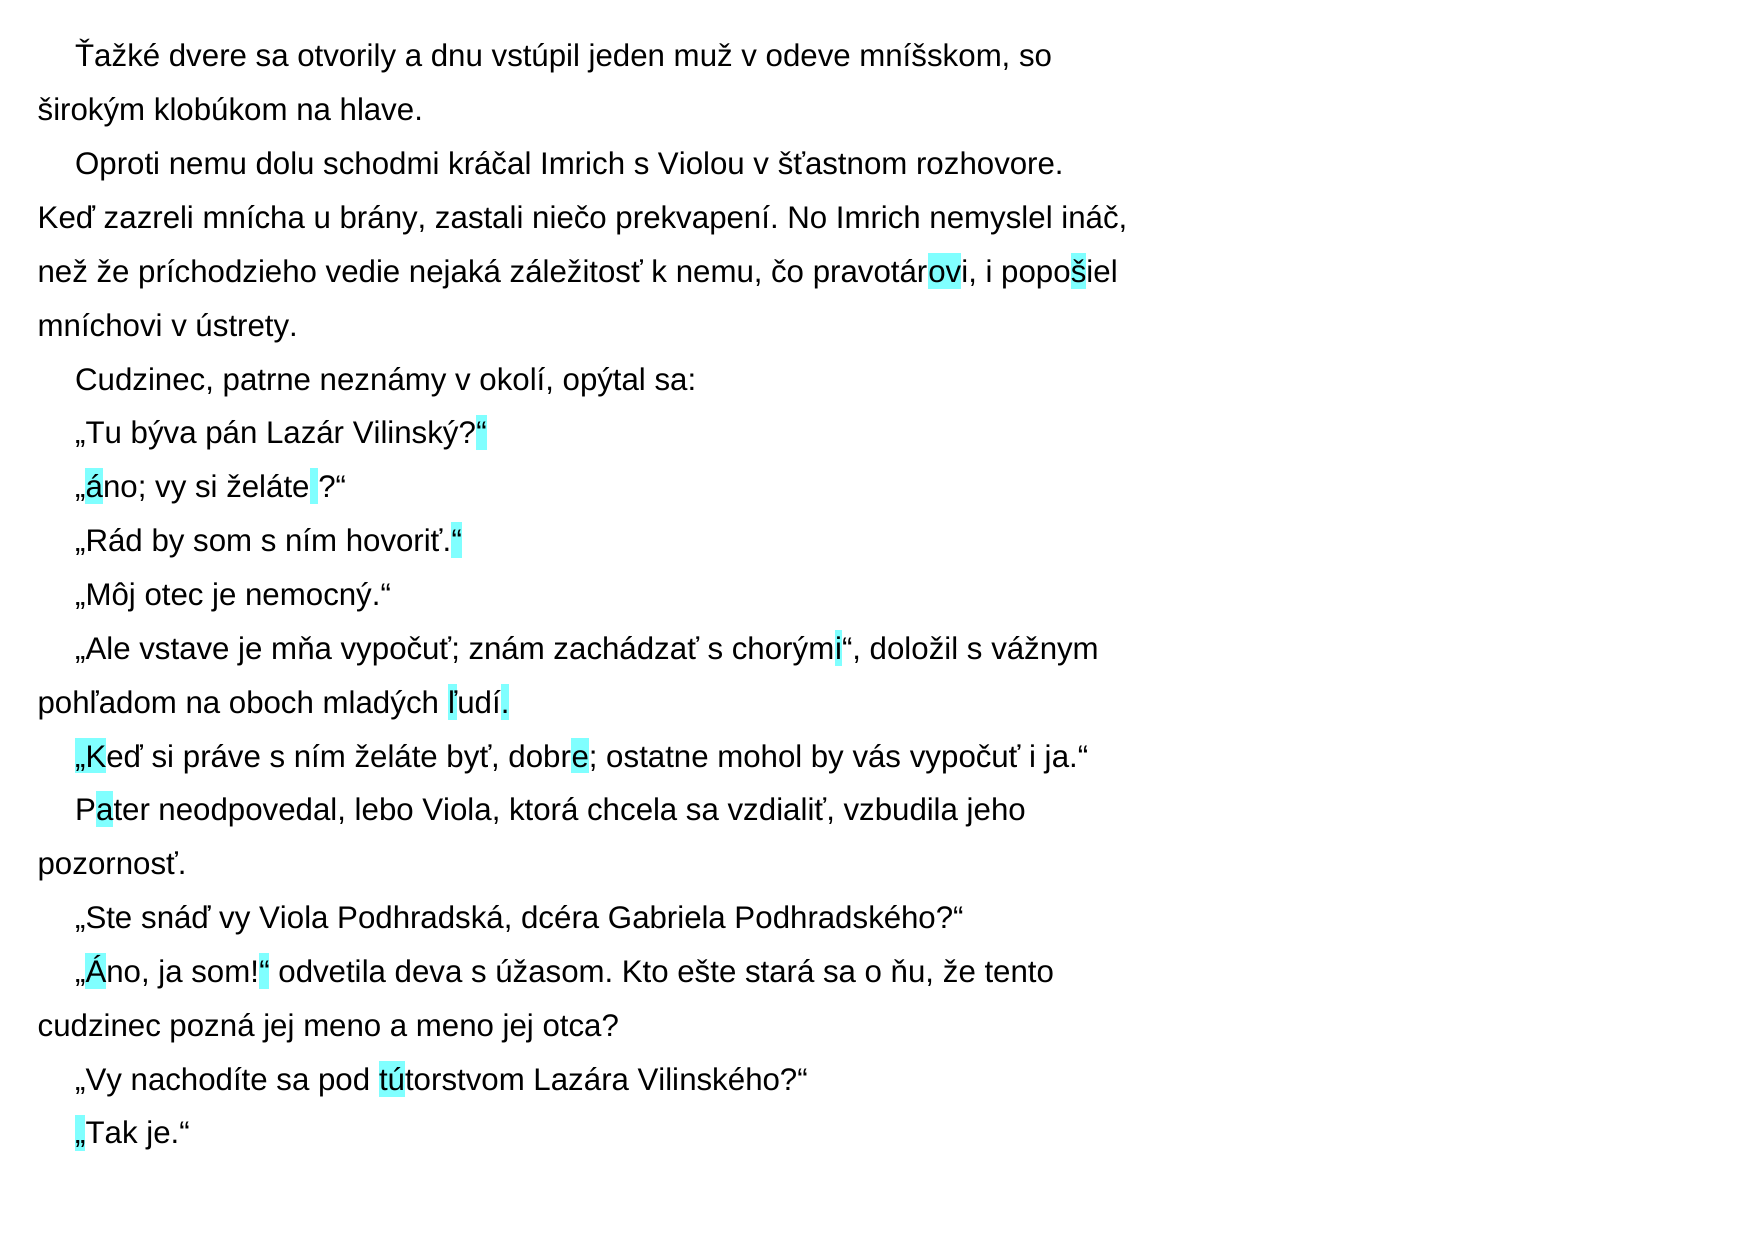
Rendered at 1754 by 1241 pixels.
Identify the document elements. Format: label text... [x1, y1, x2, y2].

text „Vy nachodíte sa pod tútorstvom Lazára Vilinského?“ [37, 1061, 1130, 1097]
text „áno; vy si želáte ?“ [37, 468, 1130, 504]
text „Áno, ja som!“ odvetila deva s úžasom. Kto ešte stará sa o ňu, že tento cudzinec pozná jej meno a meno jej otca? [37, 953, 1130, 1043]
text „Keď si práve s ním želáte byť, dobre; ostatne mohol by vás vypočuť i ja.“ [37, 738, 1130, 773]
text „Tu býva pán Lazár Vilinský?“ [37, 414, 1130, 450]
text „Môj otec je nemocný.“ [37, 576, 1130, 612]
text Ťažké dvere sa otvorily a dnu vstúpil jeden muž v odeve mníšskom, so širokým klobúkom na hlave. [37, 37, 1130, 127]
text Cudzinec, patrne neznámy v okolí, opýtal sa: [37, 361, 1130, 397]
text „Rád by som s ním hovoriť.“ [37, 522, 1130, 558]
text Oproti nemu dolu schodmi kráčal Imrich s Violou v šťastnom rozhovore. Keď zazreli mnícha u brány, zastali niečo prekvapení. No Imrich nemyslel ináč, než že príchodzieho vedie nejaká záležitosť k nemu, čo pravotárovi, i popošiel mníchovi v ústrety. [37, 145, 1130, 343]
text „Ale vstave je mňa vypočuť; znám zachádzať s chorými“, doložil s vážnym pohľadom na oboch mladých ľudí. [37, 630, 1130, 720]
text „Ste snáď vy Viola Podhradská, dcéra Gabriela Podhradského?“ [37, 899, 1130, 935]
text „Tak je.“ [37, 1114, 1130, 1151]
text Pater neodpovedal, lebo Viola, ktorá chcela sa vzdialiť, vzbudila jeho pozornosť. [37, 791, 1130, 881]
